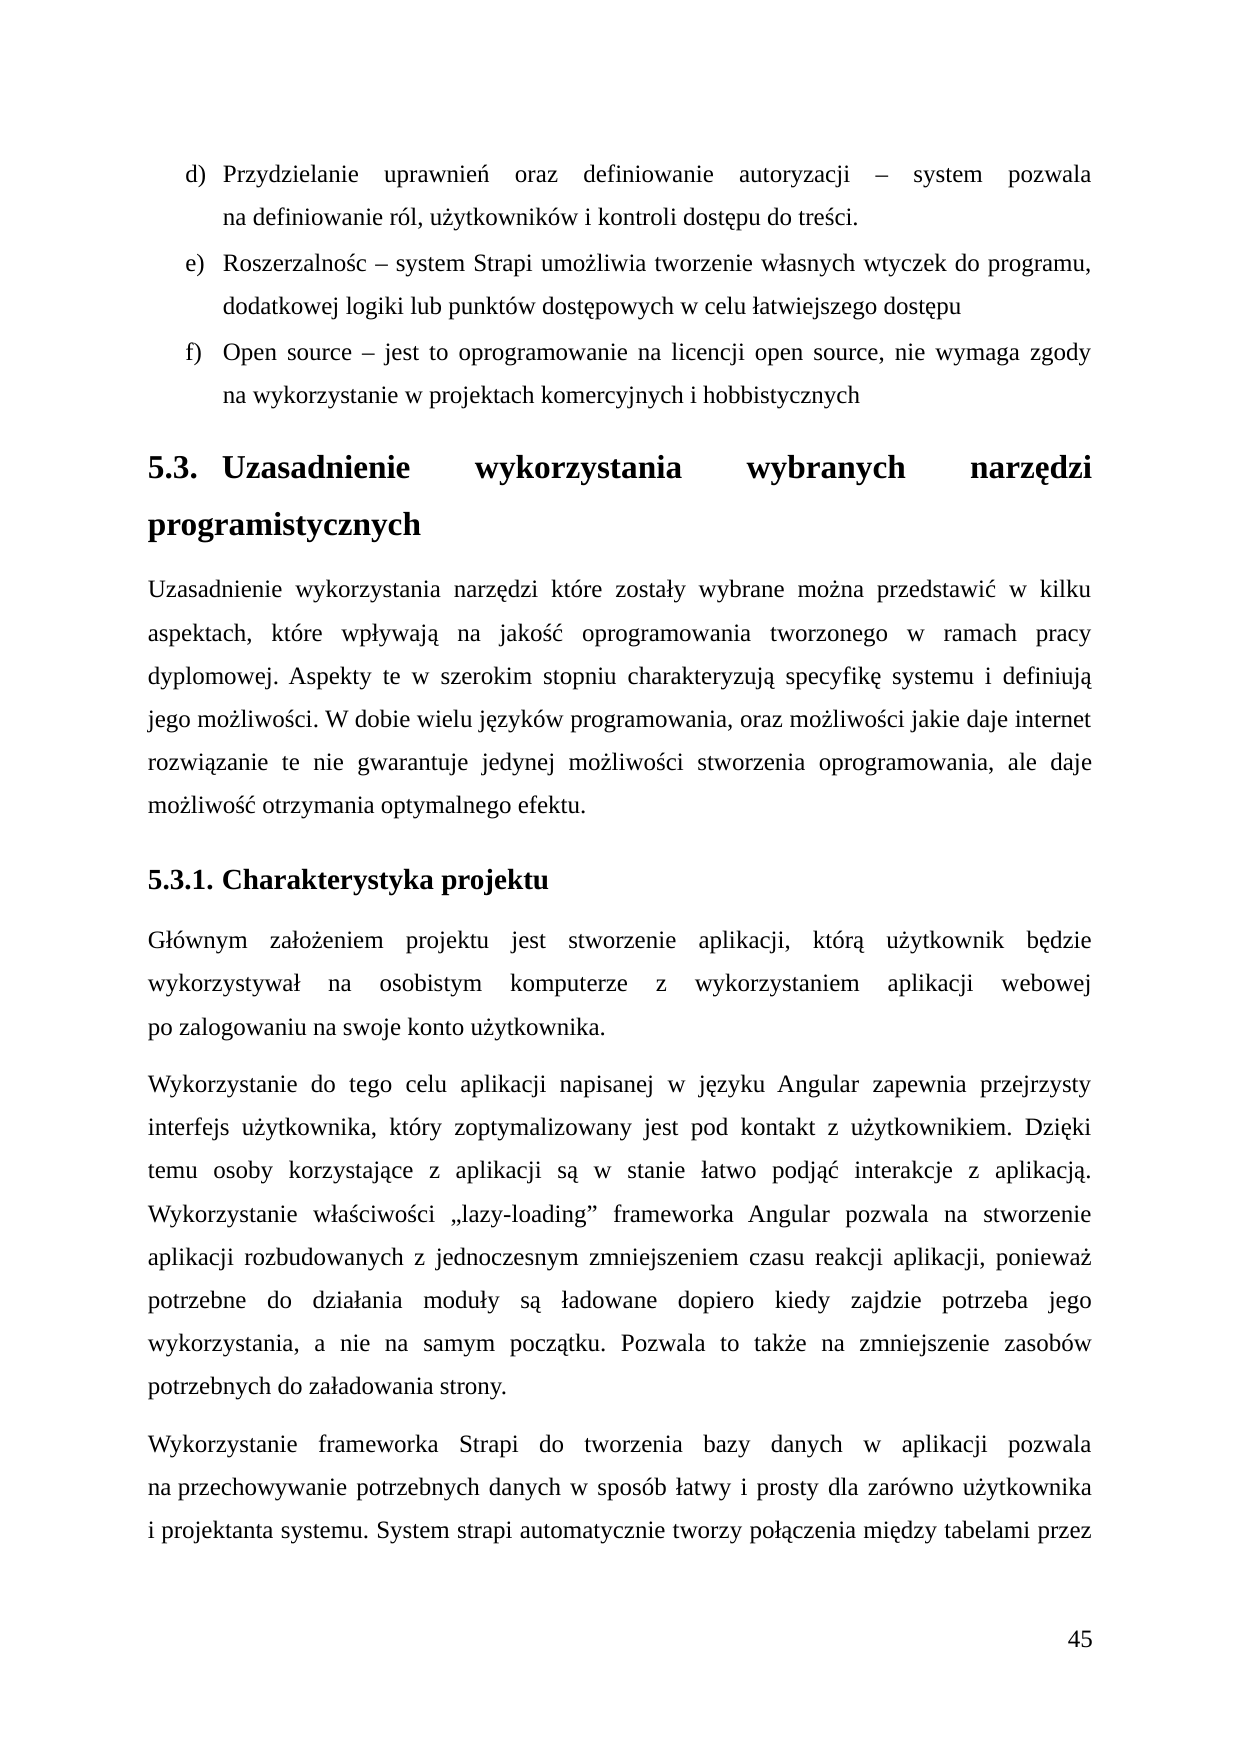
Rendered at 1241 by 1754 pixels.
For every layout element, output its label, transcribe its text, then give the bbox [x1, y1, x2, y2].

text Głównym założeniem projektu jest stworzenie aplikacji, którą użytkownik będzie wykorzystywał na osobistym komputerze z wykorzystaniem aplikacji webowej po zalogowaniu na swoje konto użytkownika. [148, 925, 1092, 1040]
text Uzasadnienie wykorzystania narzędzi które zostały wybrane można przedstawić w kilku aspektach, które wpływają na jakość oprogramowania tworzonego w ramach pracy dyplomowej. Aspekty te w szerokim stopniu charakteryzują specyfikę systemu i definiują jego możliwości. W dobie wielu języków programowania, oraz możliwości jakie daje internet rozwiązanie te nie gwarantuje jedynej możliwości stworzenia oprogramowania, ale daje możliwość otrzymania optymalnego efektu. [148, 574, 1092, 819]
subtitle Uzasadnienie wykorzystania wybranych narzędzi programistycznych [148, 447, 1092, 543]
subtitle Charakterystyka projektu [148, 862, 1092, 896]
list Open source – jest to oprogramowanie na licencji open source, nie wymaga zgody na wykorzystanie w projektach komercyjnych i hobbistycznych [185, 337, 1092, 409]
list Roszerzalnośc – system Strapi umożliwia tworzenie własnych wtyczek do programu, dodatkowej logiki lub punktów dostępowych w celu łatwiejszego dostępu [185, 248, 1092, 320]
text Wykorzystanie do tego celu aplikacji napisanej w języku Angular zapewnia przejrzysty interfejs użytkownika, który zoptymalizowany jest pod kontakt z użytkownikiem. Dzięki temu osoby korzystające z aplikacji są w stanie łatwo podjąć interakcje z aplikacją. Wykorzystanie właściwości „lazy-loading” frameworka Angular pozwala na stworzenie aplikacji rozbudowanych z jednoczesnym zmniejszeniem czasu reakcji aplikacji, ponieważ potrzebne do działania moduły są ładowane dopiero kiedy zajdzie potrzeba jego wykorzystania, a nie na samym początku. Pozwala to także na zmniejszenie zasobów potrzebnych do załadowania strony. [148, 1069, 1092, 1400]
list Przydzielanie uprawnień oraz definiowanie autoryzacji – system pozwala na definiowanie ról, użytkowników i kontroli dostępu do treści. [185, 159, 1092, 231]
text Wykorzystanie frameworka Strapi do tworzenia bazy danych w aplikacji pozwala na przechowywanie potrzebnych danych w sposób łatwy i prosty dla zarówno użytkownika i projektanta systemu. System strapi automatycznie tworzy połączenia między tabelami przez [148, 1429, 1092, 1544]
